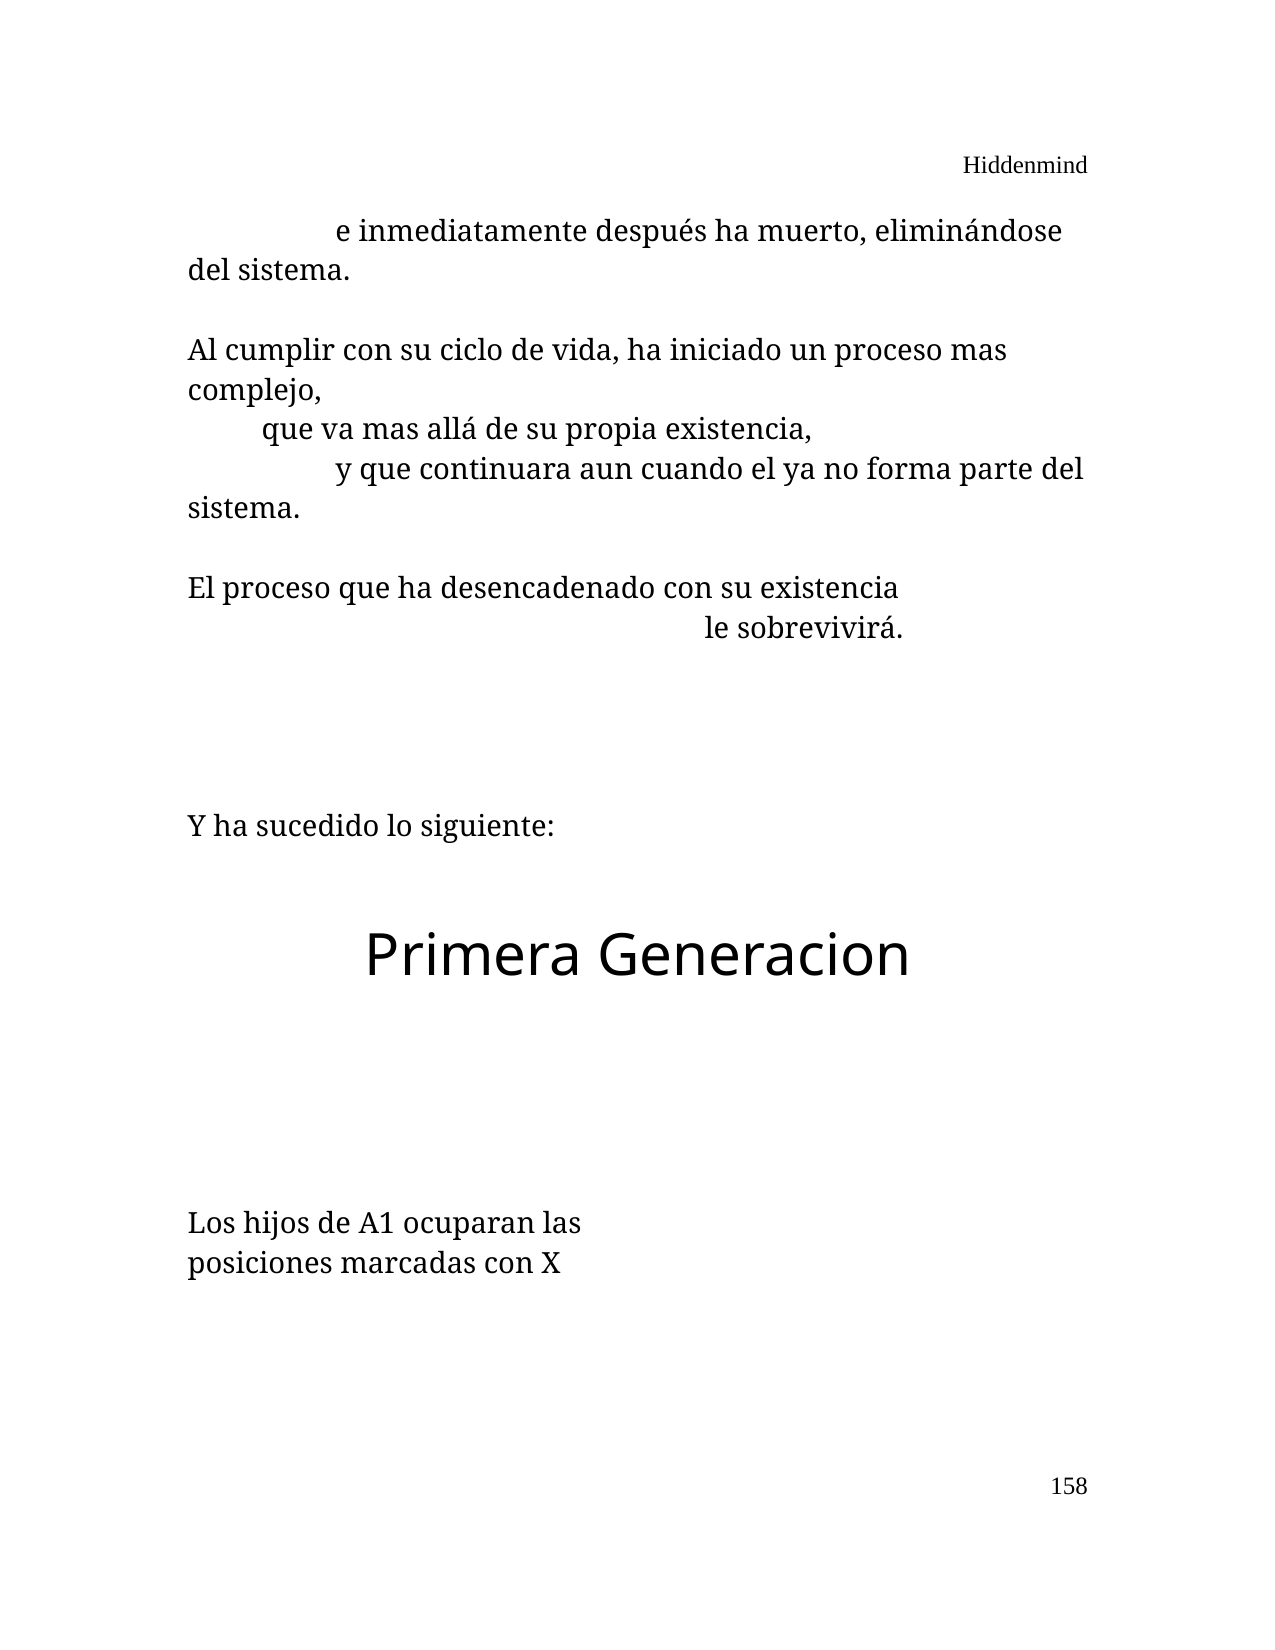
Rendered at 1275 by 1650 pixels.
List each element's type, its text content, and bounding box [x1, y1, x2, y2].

text Los hijos de A1 ocuparan las posiciones marcadas con X [187, 1202, 622, 1282]
text Y ha sucedido lo siguiente: [187, 805, 1087, 845]
text El proceso que ha desencadenado con su existencia [187, 567, 1087, 607]
text y que continuara aun cuando el ya no forma parte del sistema. [187, 448, 1087, 527]
text que va mas allá de su propia existencia, [187, 408, 1087, 448]
text Al cumplir con su ciclo de vida, ha iniciado un proceso mas complejo, [187, 329, 1087, 408]
text e inmediatamente después ha muerto, eliminándose del sistema. [187, 210, 1087, 289]
text le sobrevivirá. [187, 607, 1087, 647]
